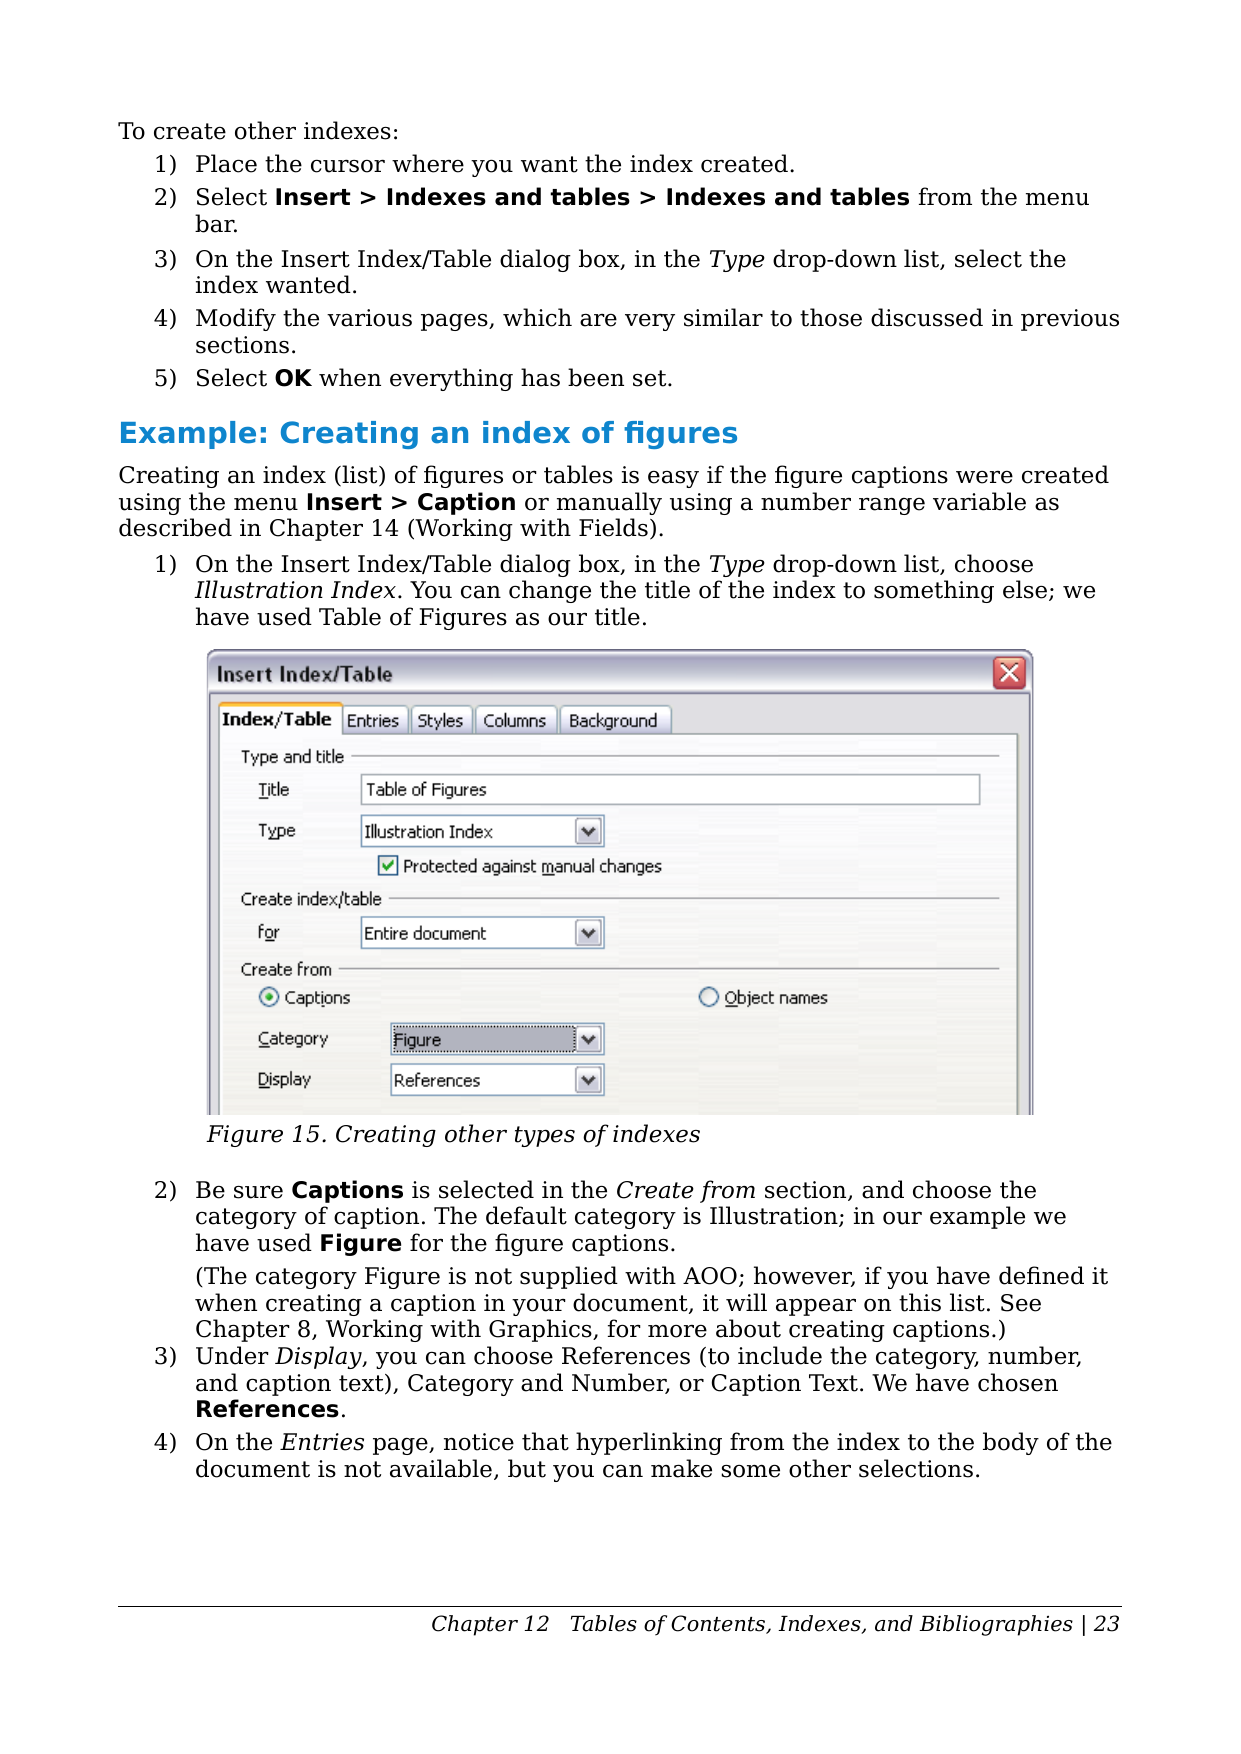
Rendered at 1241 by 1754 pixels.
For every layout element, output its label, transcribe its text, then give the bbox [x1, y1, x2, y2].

list On the Entries page, notice that hyperlinking from the index to the body of the document is not available, but you can make some other selections. [177, 1429, 1122, 1483]
list On the Insert Index/Table dialog box, in the Type drop-down list, choose Illustration Index. You can change the title of the index to something else; we have used Table of Figures as our title. [177, 549, 1122, 631]
list Select Insert > Indexes and tables > Indexes and tables from the menu bar. [177, 184, 1122, 237]
list Place the cursor where you want the index created. [177, 151, 1122, 178]
list To create other indexes: [118, 118, 1122, 145]
picture [206, 649, 1034, 1115]
list Creating an index (list) of figures or tables is easy if the figure captions were created using the menu Insert > Caption or manually using a number range variable as described in Chapter 14 (Working with Fields). [118, 462, 1122, 542]
text Figure . Creating other types of indexes [207, 1121, 1033, 1148]
subtitle Example: Creating an index of figures [118, 416, 1122, 450]
list Be sure Captions is selected in the Create from section, and choose the category of caption. The default category is Illustration; in our example we have used Figure for the figure captions. [177, 1177, 1122, 1257]
list (The category Figure is not supplied with AOO; however, if you have defined it when creating a caption in your document, it will appear on this list. See Chapter 8, Working with Graphics, for more about creating captions.) [195, 1263, 1122, 1343]
list Select OK when everything has been set. [177, 365, 1122, 392]
list On the Insert Index/Table dialog box, in the Type drop-down list, select the index wanted. [177, 244, 1122, 299]
list Modify the various pages, which are very similar to those discussed in previous sections. [177, 305, 1122, 359]
list Under Display, you can choose References (to include the category, number, and caption text), Category and Number, or Caption Text. We have chosen References. [177, 1343, 1122, 1423]
